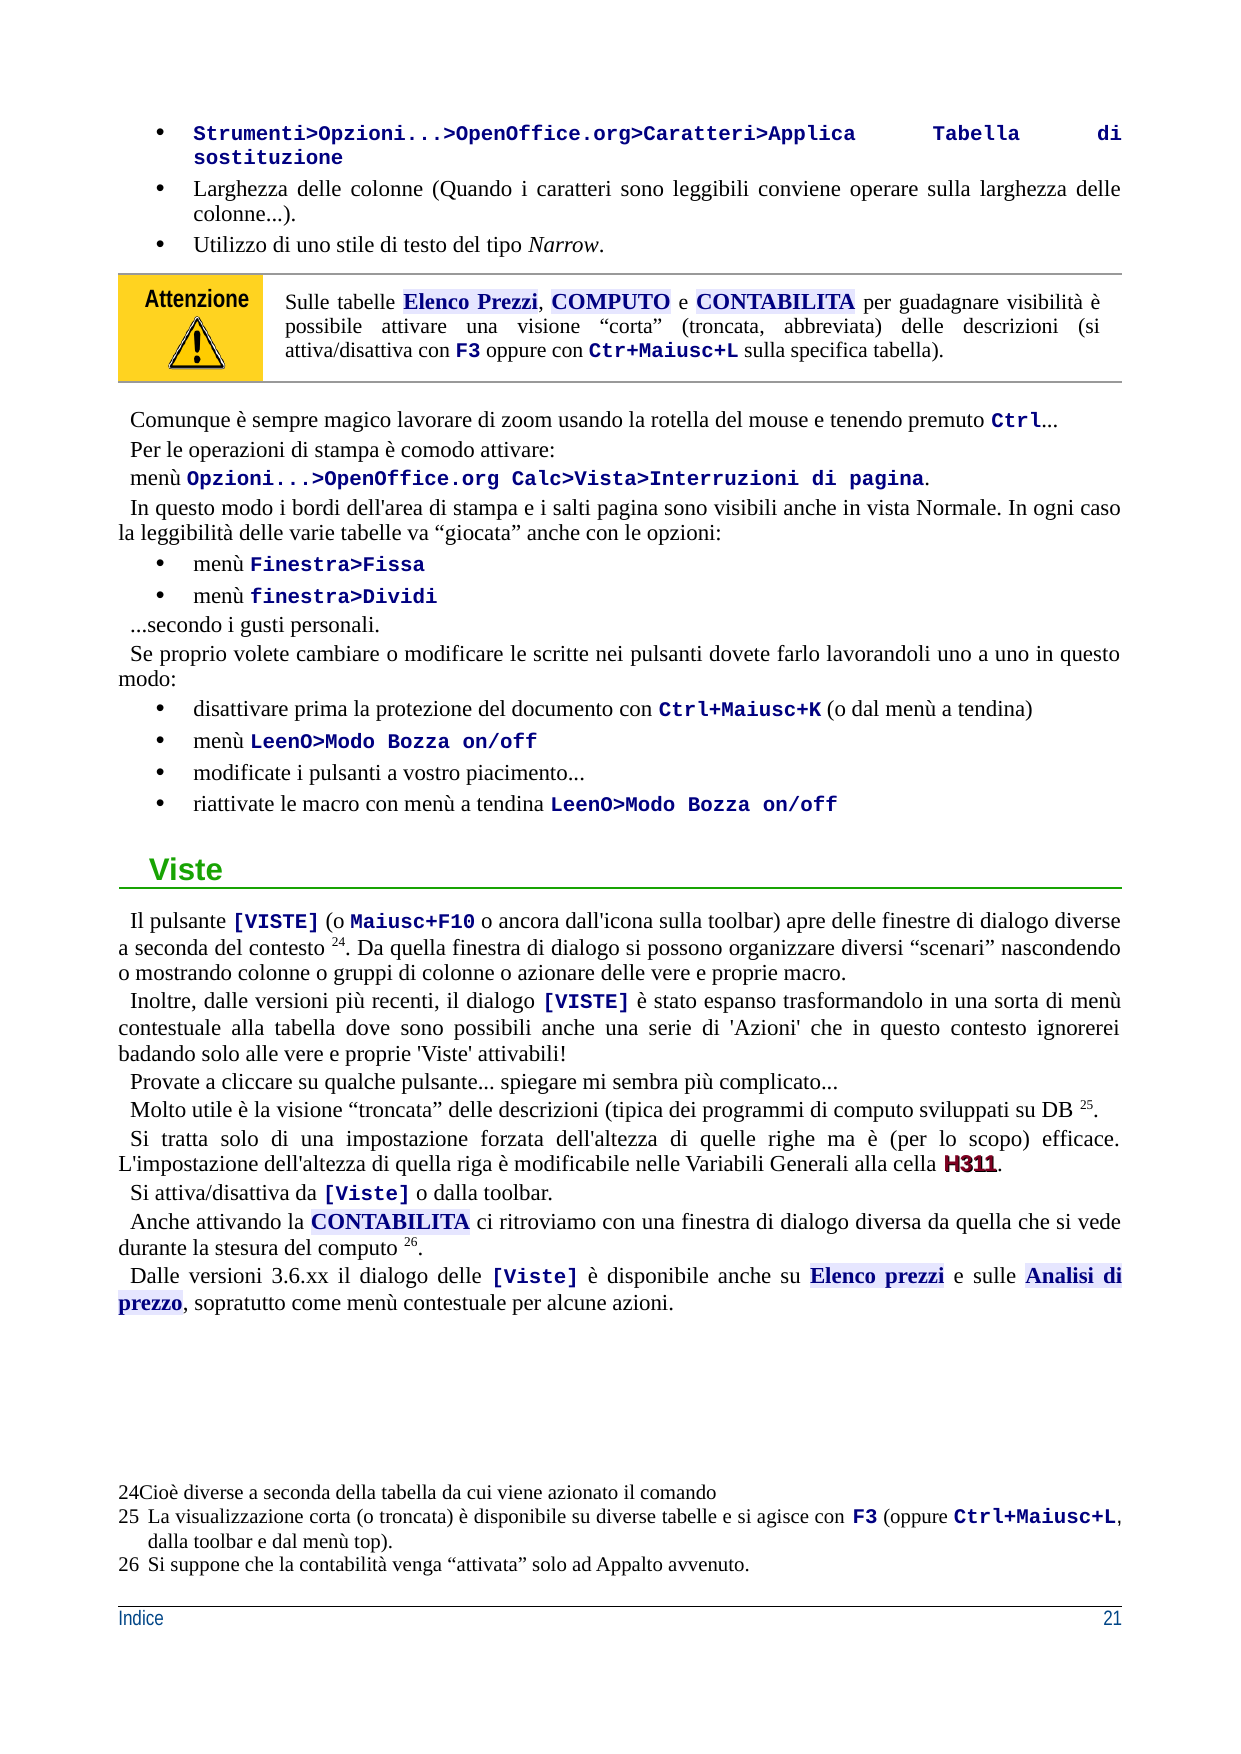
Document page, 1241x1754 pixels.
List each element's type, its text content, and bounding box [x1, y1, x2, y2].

text Per le operazioni di stampa è comodo attivare: [118, 437, 1122, 462]
text Se proprio volete cambiare o modificare le scritte nei pulsanti dovete farlo lavorandoli uno a uno in questo modo: [118, 641, 1122, 691]
list Strumenti>Opzioni...>OpenOffice.org>Caratteri>Applica Tabella di sostituzione [156, 118, 1122, 171]
table_header Attenzione [118, 275, 263, 381]
text Molto utile è la visione “troncata” delle descrizioni (tipica dei programmi di computo sviluppati su DB . [118, 1097, 1122, 1123]
text Dalle versioni 3.6.xx il dialogo delle [Viste] è disponibile anche su Elenco prezzi e sulle Analisi di prezzo, sopratutto come menù contestuale per alcune azioni. [118, 1263, 1122, 1315]
text menù Opzioni...>OpenOffice.org Calc>Vista>Interruzioni di pagina. [118, 465, 1122, 492]
text Comunque è sempre magico lavorare di zoom usando la rotella del mouse e tenendo premuto Ctrl... [118, 407, 1122, 434]
text Si attiva/disattiva da [Viste] o dalla toolbar. [118, 1180, 1122, 1206]
subtitle Viste [119, 852, 1122, 887]
text In questo modo i bordi dell'area di stampa e i salti pagina sono visibili anche in vista Normale. In ogni caso la leggibilità delle varie tabelle va “giocata” anche con le opzioni: [118, 495, 1122, 546]
table_header Sulle tabelle Elenco Prezzi, COMPUTO e CONTABILITA per guadagnare visibilità è possibile attivare una visione “corta” (troncata, abbreviata) delle descrizioni (si attiva/disattiva con F3 oppure con Ctr+Maiusc+L sulla specifica tabella). [264, 275, 1122, 381]
list riattivate le macro con menù a tendina LeenO>Modo Bozza on/off [156, 789, 1122, 817]
text Inoltre, dalle versioni più recenti, il dialogo [VISTE] è stato espanso trasformandolo in una sorta di menù contestuale alla tabella dove sono possibili anche una serie di 'Azioni' che in questo contesto ignorerei badando solo alle vere e proprie 'Viste' attivabili! [118, 988, 1122, 1066]
list menù LeenO>Modo Bozza on/off [156, 726, 1122, 755]
text Anche attivando la CONTABILITA ci ritroviamo con una finestra di dialogo diversa da quella che si vede durante la stesura del computo . [118, 1209, 1122, 1260]
list Utilizzo di uno stile di testo del tipo Narrow. [156, 230, 1122, 258]
list menù finestra>Dividi [156, 580, 1122, 609]
text La visualizzazione corta (o troncata) è disponibile su diverse tabelle e si agisce con F3 (oppure Ctrl+Maiusc+L, dalla toolbar e dal menù top). [118, 1504, 1122, 1553]
text Il pulsante [VISTE] (o Maiusc+F10 o ancora dall'icona sulla toolbar) apre delle finestre di dialogo diverse a seconda del contesto . Da quella finestra di dialogo si possono organizzare diversi “scenari” nascondendo o mostrando colonne o gruppi di colonne o azionare delle vere e proprie macro. [118, 908, 1122, 986]
list menù Finestra>Fissa [156, 549, 1122, 577]
text ...secondo i gusti personali. [118, 612, 1122, 638]
text Cioè diverse a seconda della tabella da cui viene azionato il comando [118, 1481, 1093, 1504]
list modificate i pulsanti a vostro piacimento... [156, 758, 1122, 786]
list Larghezza delle colonne (Quando i caratteri sono leggibili conviene operare sulla larghezza delle colonne...). [156, 173, 1122, 227]
text Provate a cliccare su qualche pulsante... spiegare mi sembra più complicato... [118, 1069, 1122, 1094]
list disattivare prima la protezione del documento con Ctrl+Maiusc+K (o dal menù a tendina) [156, 694, 1122, 723]
picture [164, 312, 229, 373]
text Si tratta solo di una impostazione forzata dell'altezza di quelle righe ma è (per lo scopo) efficace. L'impostazione dell'altezza di quella riga è modificabile nelle Variabili Generali alla cella H311. [118, 1126, 1122, 1177]
text Si suppone che la contabilità venga “attivata” solo ad Appalto avvenuto. [118, 1553, 1122, 1576]
